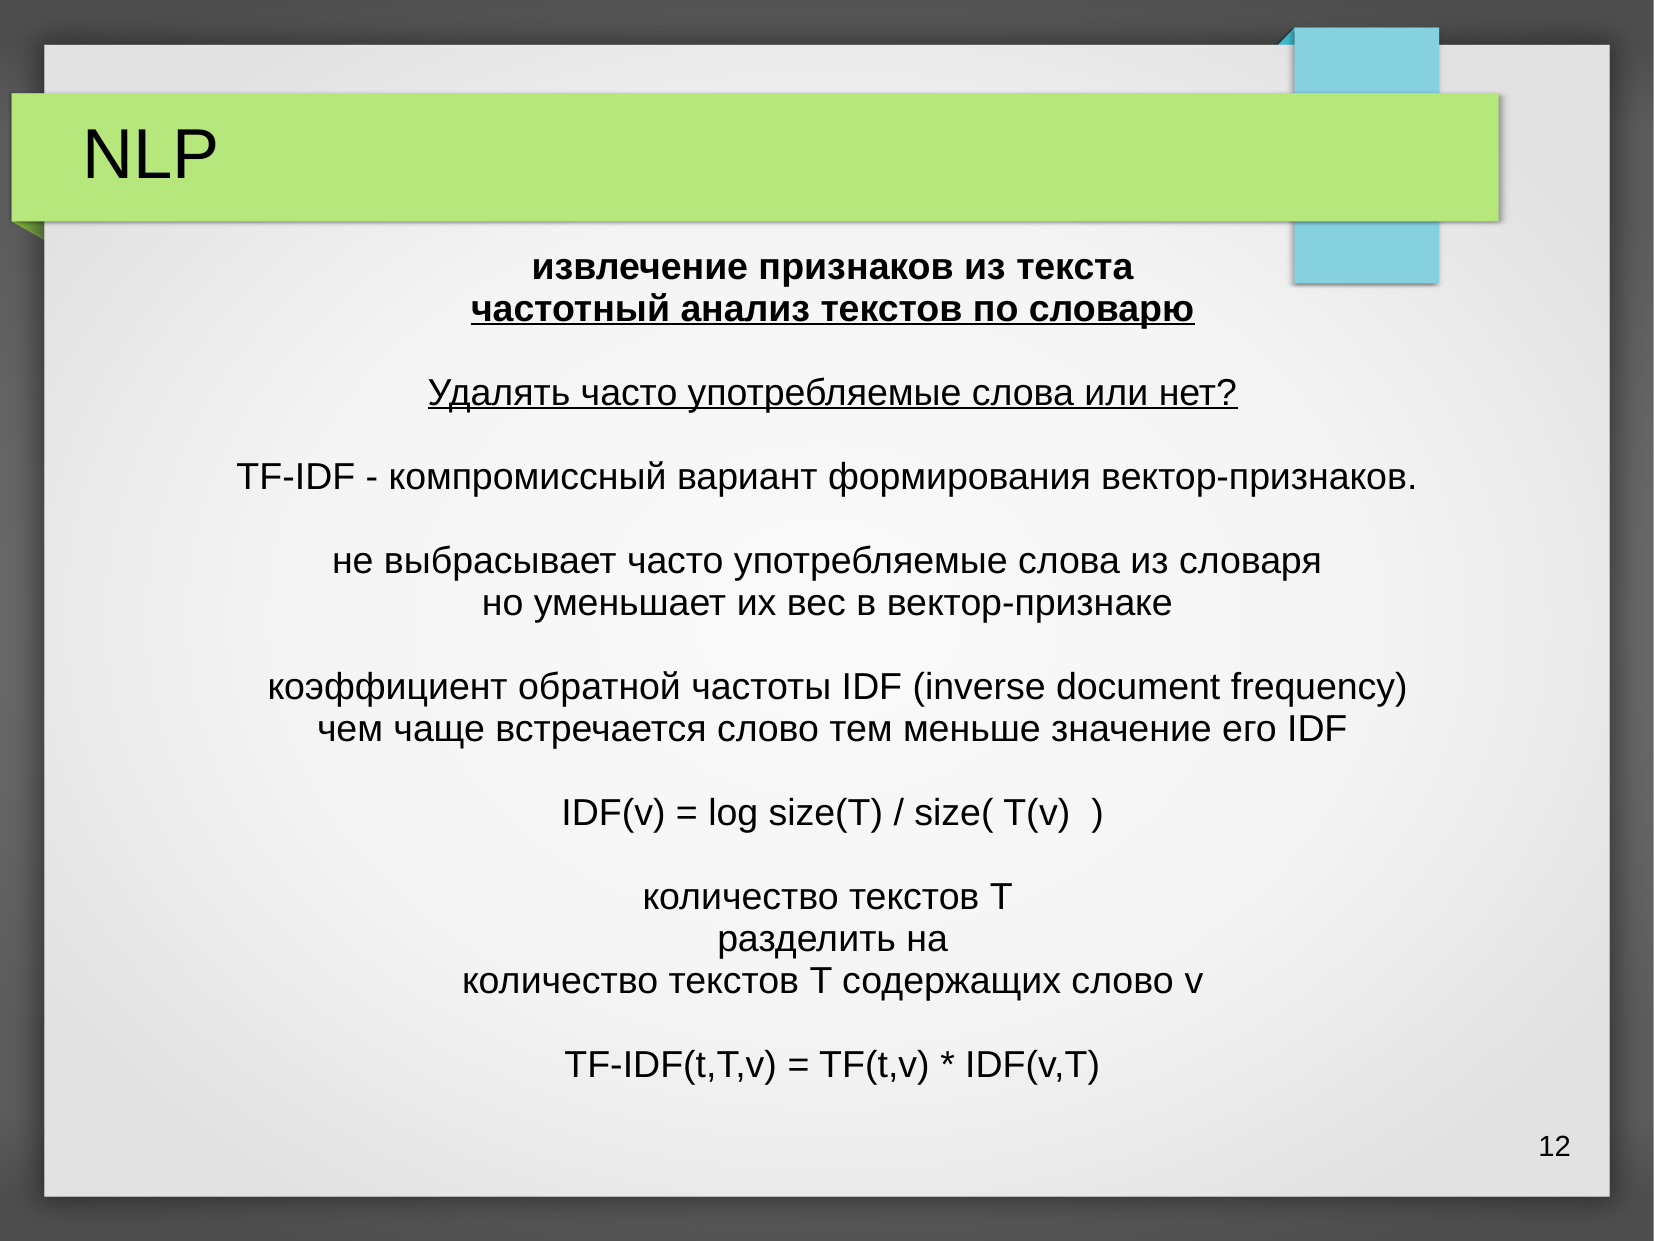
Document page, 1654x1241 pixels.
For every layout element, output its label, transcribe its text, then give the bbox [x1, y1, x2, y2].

text_box извлечение признаков из текста частотный анализ текстов по словарю Удалять часто употребляемые слова или нет? TF-IDF - компромиссный вариант формирования вектор-признаков. не выбрасывает часто употребляемые слова из словаря но уменьшает их вес в вектор-признаке коэффициент обратной частоты IDF (inverse document frequency) чем чаще встречается слово тем меньше значение его IDF IDF(v) = log size(T) / size( T(v) ) количество текстов T разделить на количество текстов T содержащих слово v TF-IDF(t,T,v) = TF(t,v) * IDF(v,T) [188, 245, 1477, 1071]
picture [0, 0, 1654, 1241]
title NLP [82, 118, 1406, 189]
